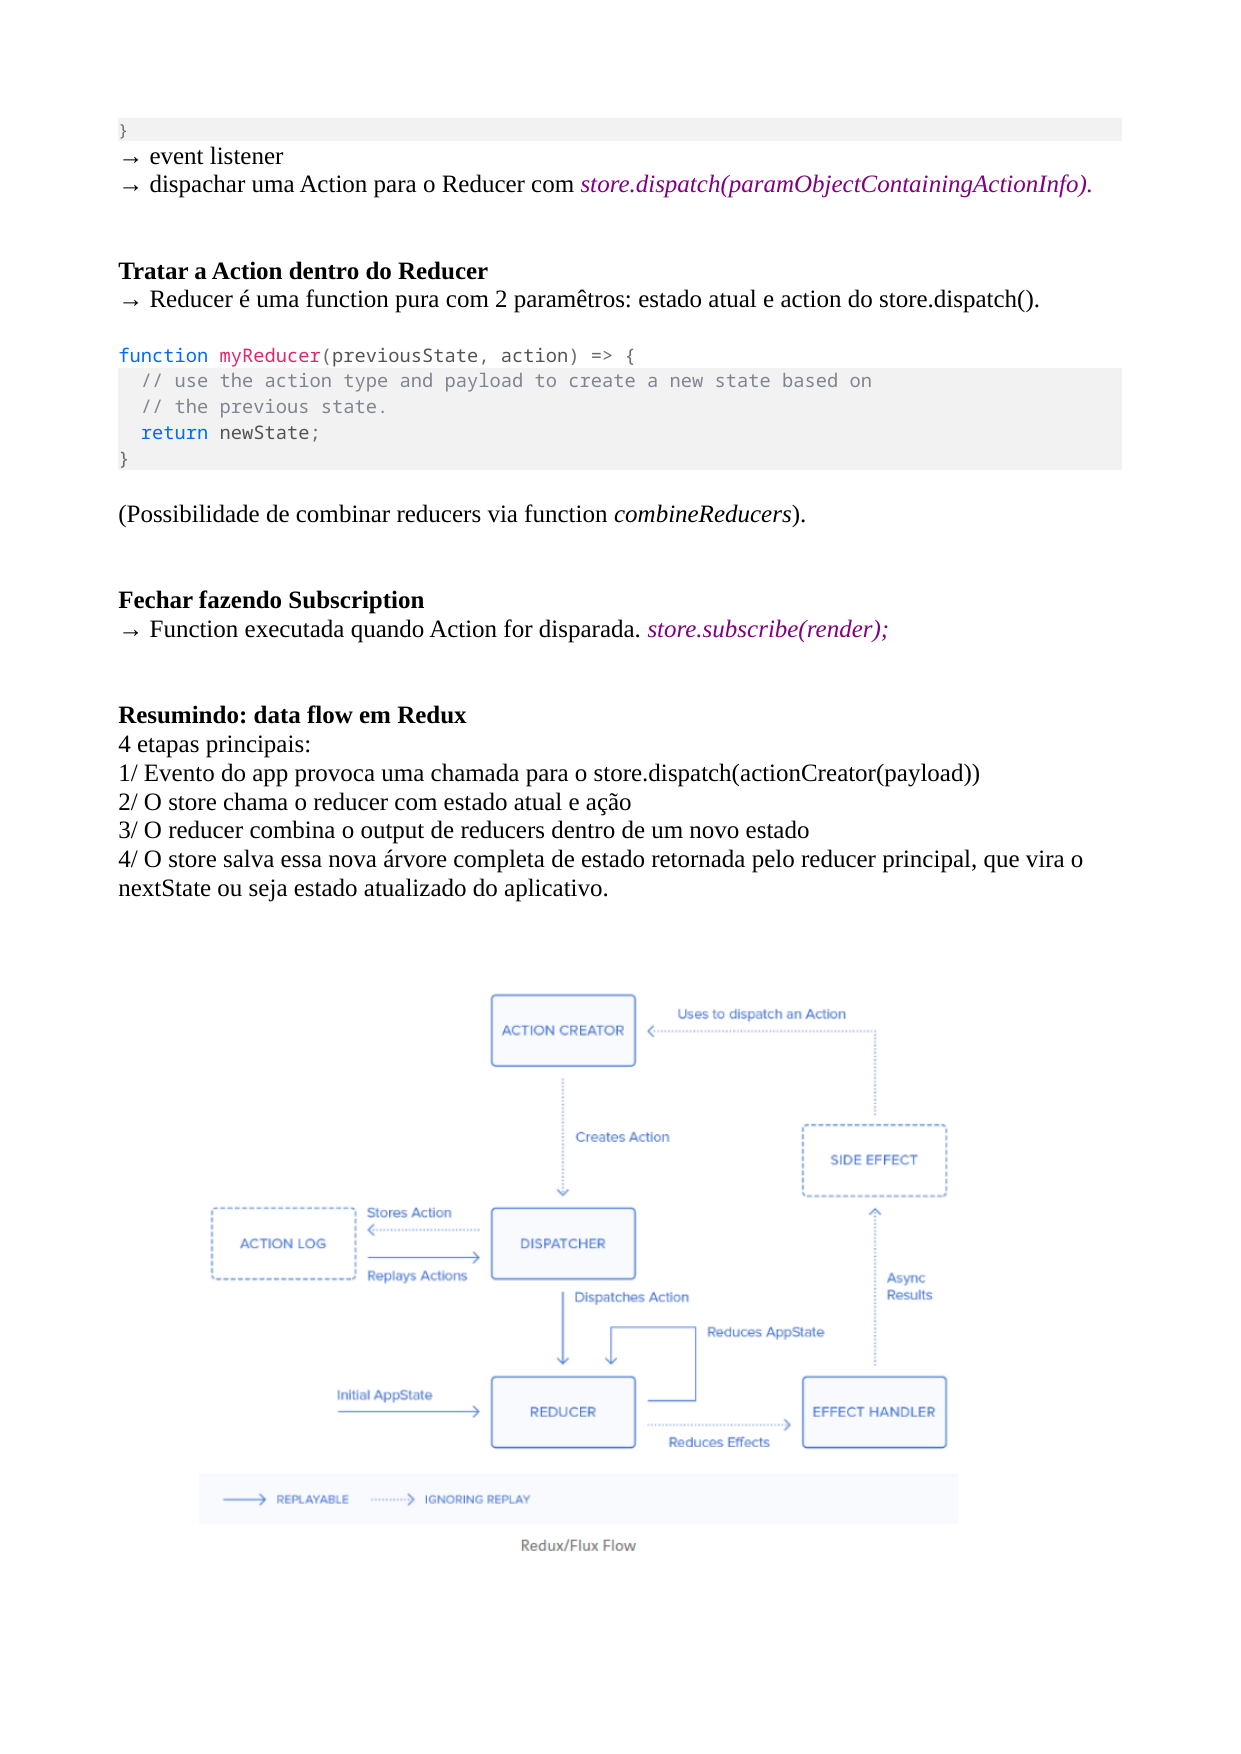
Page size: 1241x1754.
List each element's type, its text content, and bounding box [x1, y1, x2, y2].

text → dispachar uma Action para o Reducer com store.dispatch(paramObjectContainingActionInfo). [118, 169, 1122, 198]
text function myReducer(previousState, action) => { [118, 342, 1122, 368]
text // the previous state. [118, 393, 1122, 419]
text Fechar fazendo Subscription [118, 585, 1122, 614]
text Resumindo: data flow em Redux [118, 700, 1122, 729]
text } [118, 118, 1122, 141]
text 1/ Evento do app provoca uma chamada para o store.dispatch(actionCreator(payload)) [118, 758, 1122, 787]
text Tratar a Action dentro do Reducer [118, 256, 1122, 284]
text 4 etapas principais: [118, 729, 1122, 758]
text → event listener [118, 141, 1122, 169]
text (Possibilidade de combinar reducers via function combineReducers). [118, 499, 1122, 528]
text 3/ O reducer combina o output de reducers dentro de um novo estado [118, 815, 1122, 844]
text 2/ O store chama o reducer com estado atual e ação [118, 787, 1122, 815]
text → Function executada quando Action for disparada. store.subscribe(render); [118, 614, 1122, 643]
picture [169, 961, 1008, 1571]
text 4/ O store salva essa nova árvore completa de estado retornada pelo reducer principal, que vira o nextState ou seja estado atualizado do aplicativo. [118, 844, 1122, 902]
text → Reducer é uma function pura com 2 paramêtros: estado atual e action do store.dispatch(). [118, 284, 1122, 313]
text } [118, 445, 1122, 470]
text // use the action type and payload to create a new state based on [118, 368, 1122, 393]
text return newState; [118, 419, 1122, 445]
